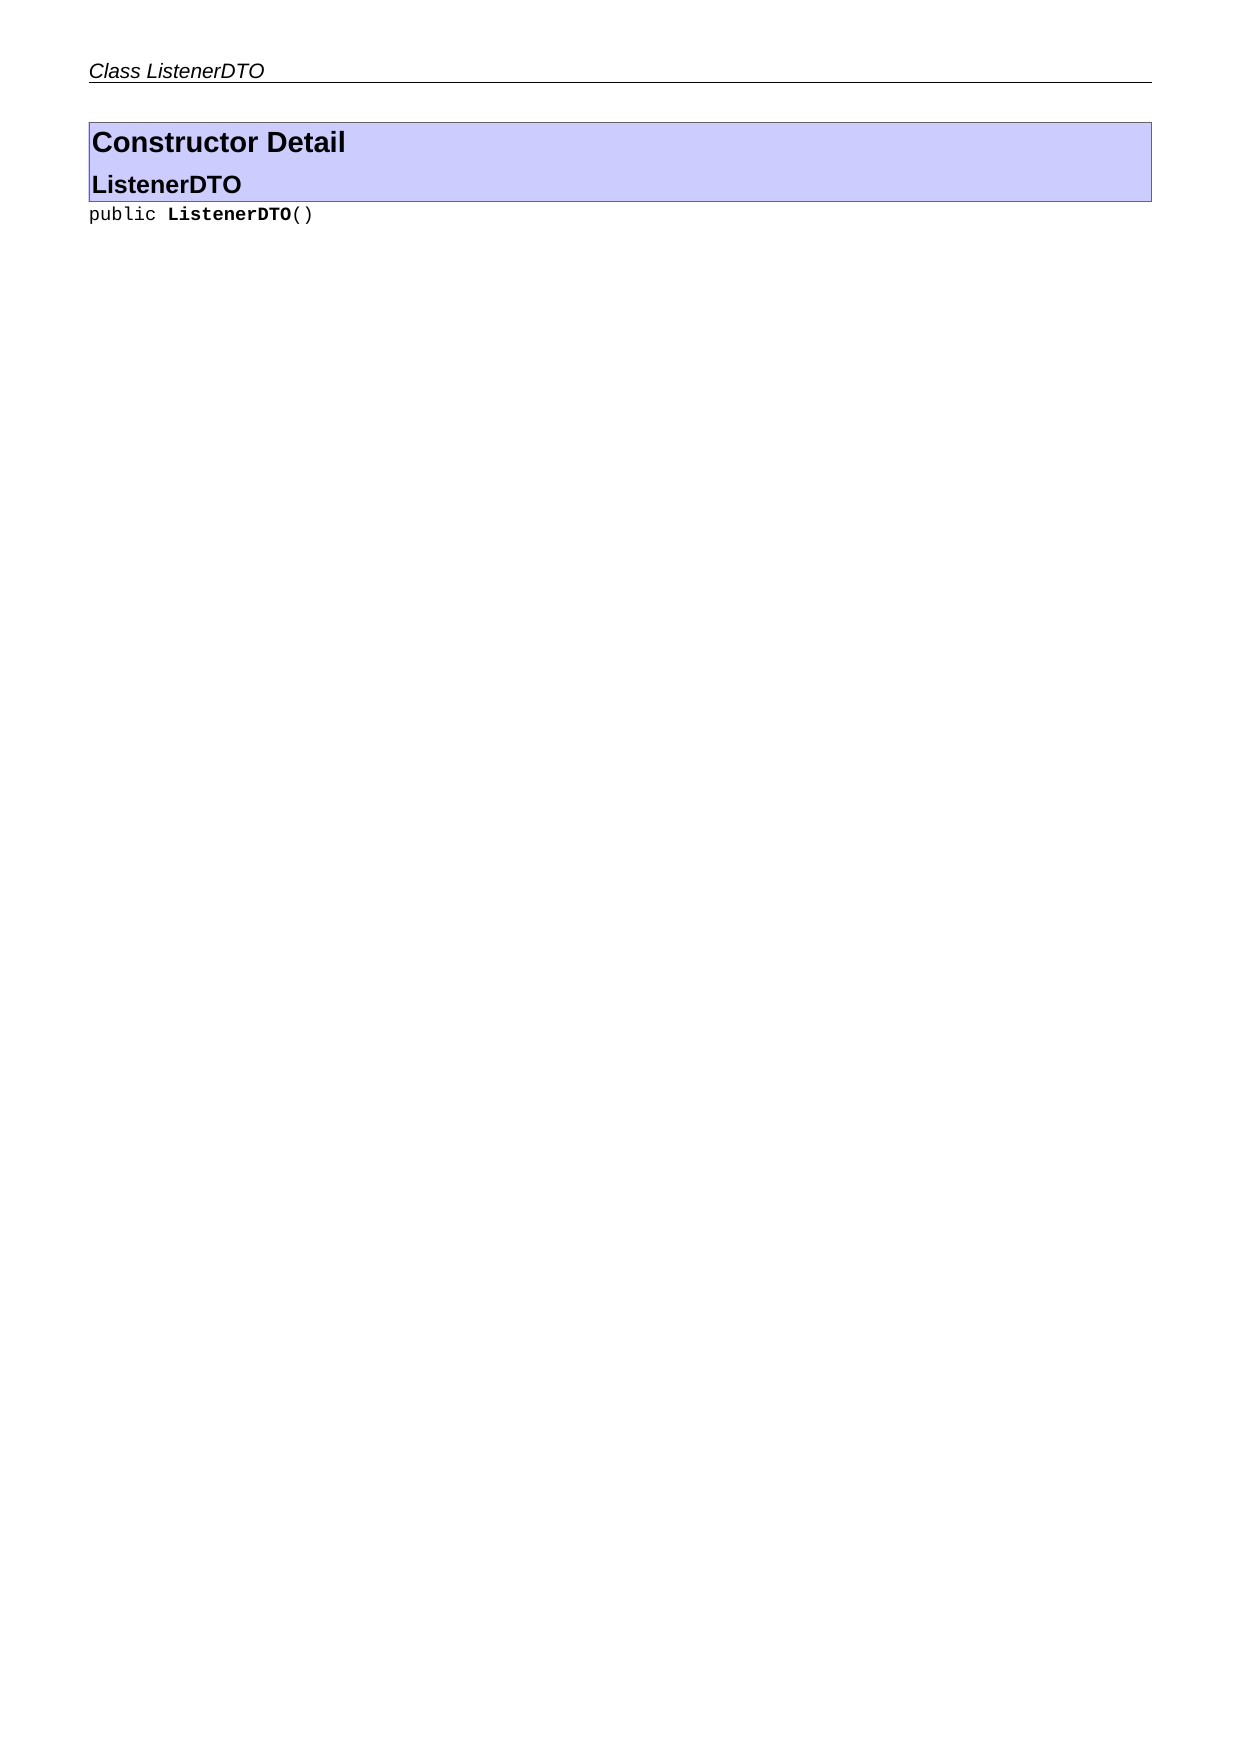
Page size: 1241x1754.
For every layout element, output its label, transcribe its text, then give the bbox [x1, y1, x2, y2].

text public ListenerDTO() [88, 205, 1152, 226]
subtitle Constructor Detail [90, 123, 1151, 158]
subtitle ListenerDTO [90, 167, 1151, 201]
